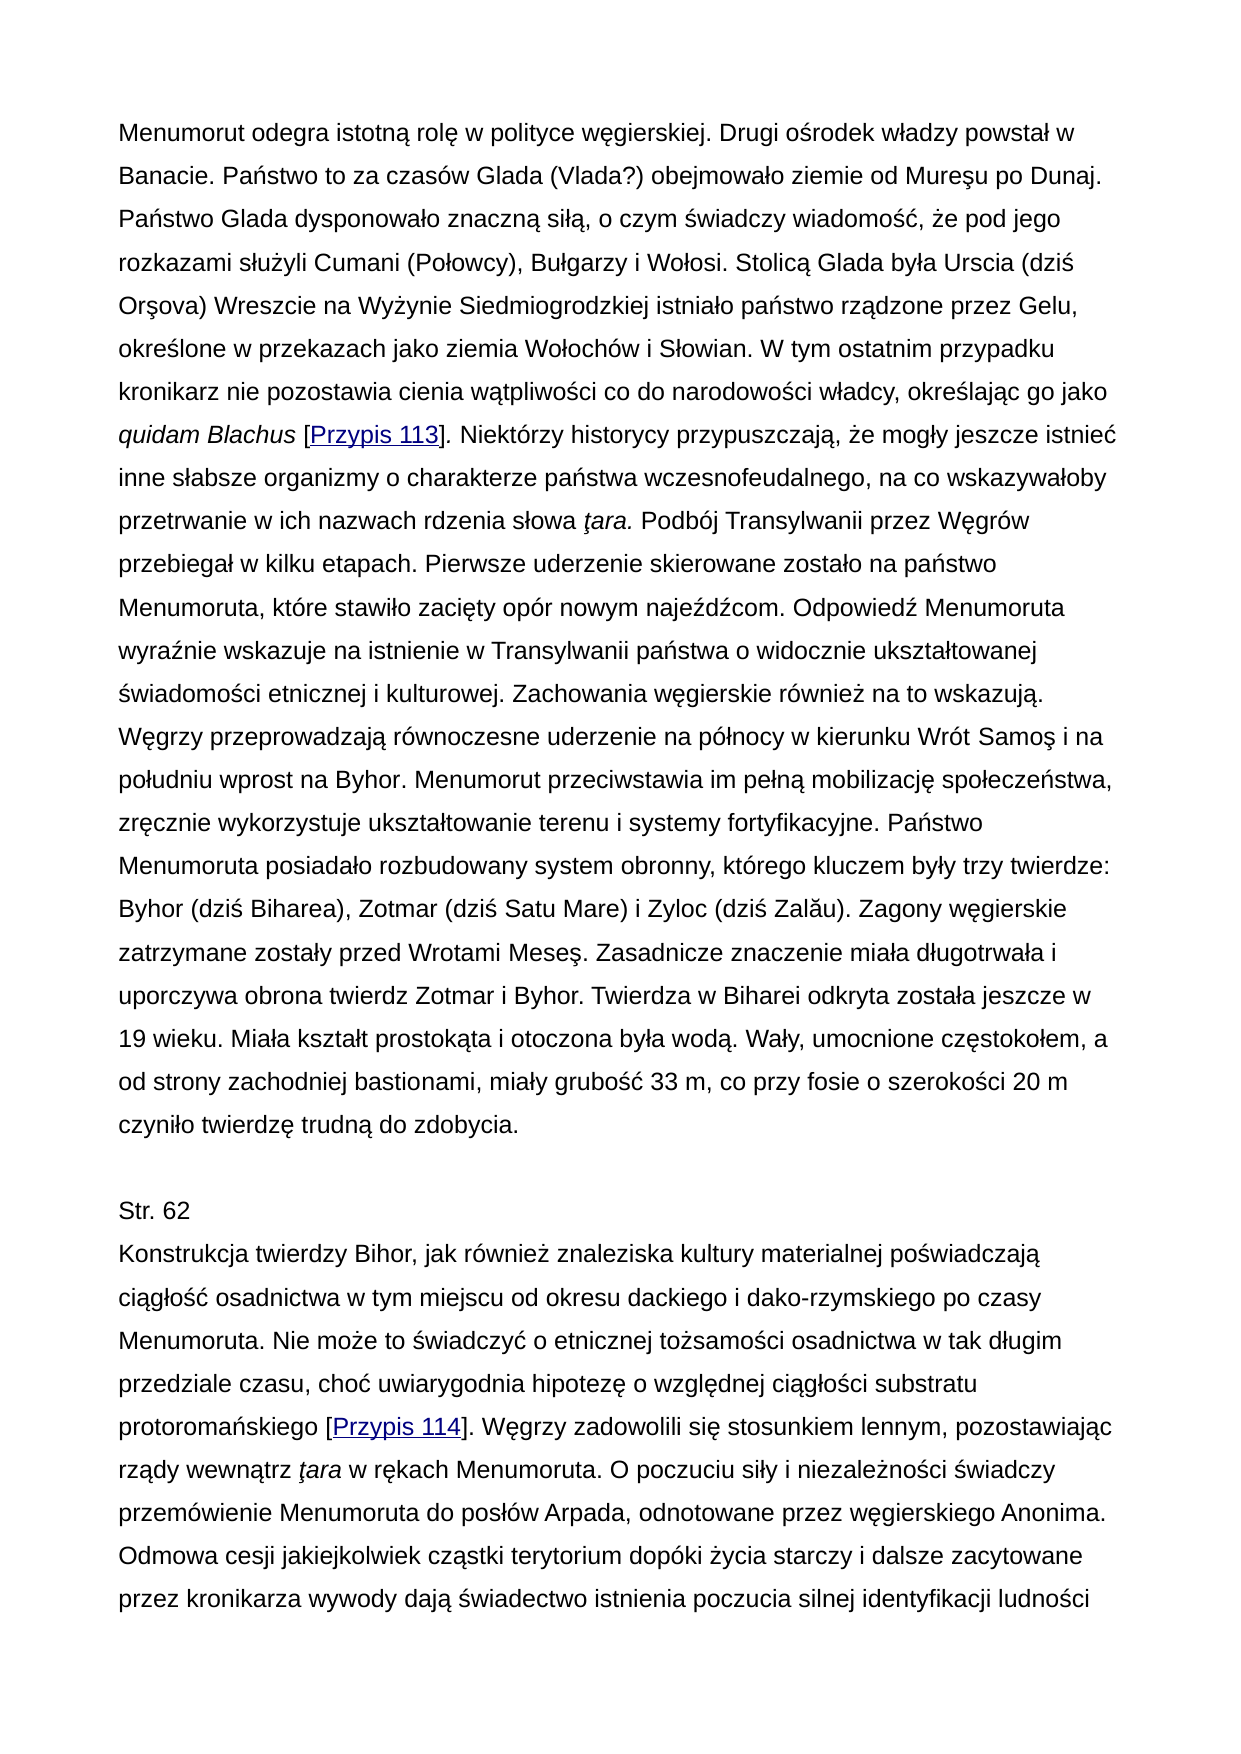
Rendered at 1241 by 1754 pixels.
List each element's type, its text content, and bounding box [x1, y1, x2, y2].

text Konstrukcja twierdzy Bihor, jak również znaleziska kultury materialnej poświadczają ciągłość osadnictwa w tym miejscu od okresu dackiego i dako-rzymskiego po czasy Menumoruta. Nie może to świadczyć o etnicznej tożsamości osadnictwa w tak długim przedziale czasu, choć uwiarygodnia hipotezę o względnej ciągłości substratu protoromańskiego [Przypis 114]. Węgrzy zadowolili się stosunkiem lennym, pozostawiając rządy wewnątrz ţara w rękach Menumoruta. O poczuciu siły i niezależności świadczy przemówienie Menumoruta do posłów Arpada, odnotowane przez węgierskiego Anonima. Odmowa cesji jakiejkolwiek cząstki terytorium dopóki życia starczy i dalsze zacytowane przez kronikarza wywody dają świadectwo istnienia poczucia silnej identyfikacji ludności [118, 1239, 1122, 1613]
text Menumorut odegra istotną rolę w polityce węgierskiej. Drugi ośrodek władzy powstał w Banacie. Państwo to za czasów Glada (Vlada?) obejmowało ziemie od Mureşu po Dunaj. Państwo Glada dysponowało znaczną siłą, o czym świadczy wiadomość, że pod jego rozkazami służyli Cumani (Połowcy), Bułgarzy i Wołosi. Stolicą Glada była Urscia (dziś Orşova) Wreszcie na Wyżynie Siedmiogrodzkiej istniało państwo rządzone przez Gelu, określone w przekazach jako ziemia Wołochów i Słowian. W tym ostatnim przypadku kronikarz nie pozostawia cienia wątpliwości co do narodowości władcy, określając go jako quidam Blachus [Przypis 113]. Niektórzy historycy przypuszczają, że mogły jeszcze istnieć inne słabsze organizmy o charakterze państwa wczesnofeudalnego, na co wskazywałoby przetrwanie w ich nazwach rdzenia słowa ţara. Podbój Transylwanii przez Węgrów przebiegał w kilku etapach. Pierwsze uderzenie skierowane zostało na państwo Menumoruta, które stawiło zacięty opór nowym najeźdźcom. Odpowiedź Menumoruta wyraźnie wskazuje na istnienie w Transylwanii państwa o widocznie ukształtowanej świadomości etnicznej i kulturowej. Zachowania węgierskie również na to wskazują. Węgrzy przeprowadzają równoczesne uderzenie na północy w kierunku Wrót Samoş i na południu wprost na Byhor. Menumorut przeciwstawia im pełną mobilizację społeczeństwa, zręcznie wykorzystuje ukształtowanie terenu i systemy fortyfikacyjne. Państwo Menumoruta posiadało rozbudowany system obronny, którego kluczem były trzy twierdze: Byhor (dziś Biharea), Zotmar (dziś Satu Mare) i Zyloc (dziś Zalău). Zagony węgierskie zatrzymane zostały przed Wrotami Meseş. Zasadnicze znaczenie miała długotrwała i uporczywa obrona twierdz Zotmar i Byhor. Twierdza w Biharei odkryta została jeszcze w 19 wieku. Miała kształt prostokąta i otoczona była wodą. Wały, umocnione częstokołem, a od strony zachodniej bastionami, miały grubość 33 m, co przy fosie o szerokości 20 m czyniło twierdzę trudną do zdobycia. [118, 118, 1122, 1139]
text Str. 62 [118, 1196, 1122, 1225]
